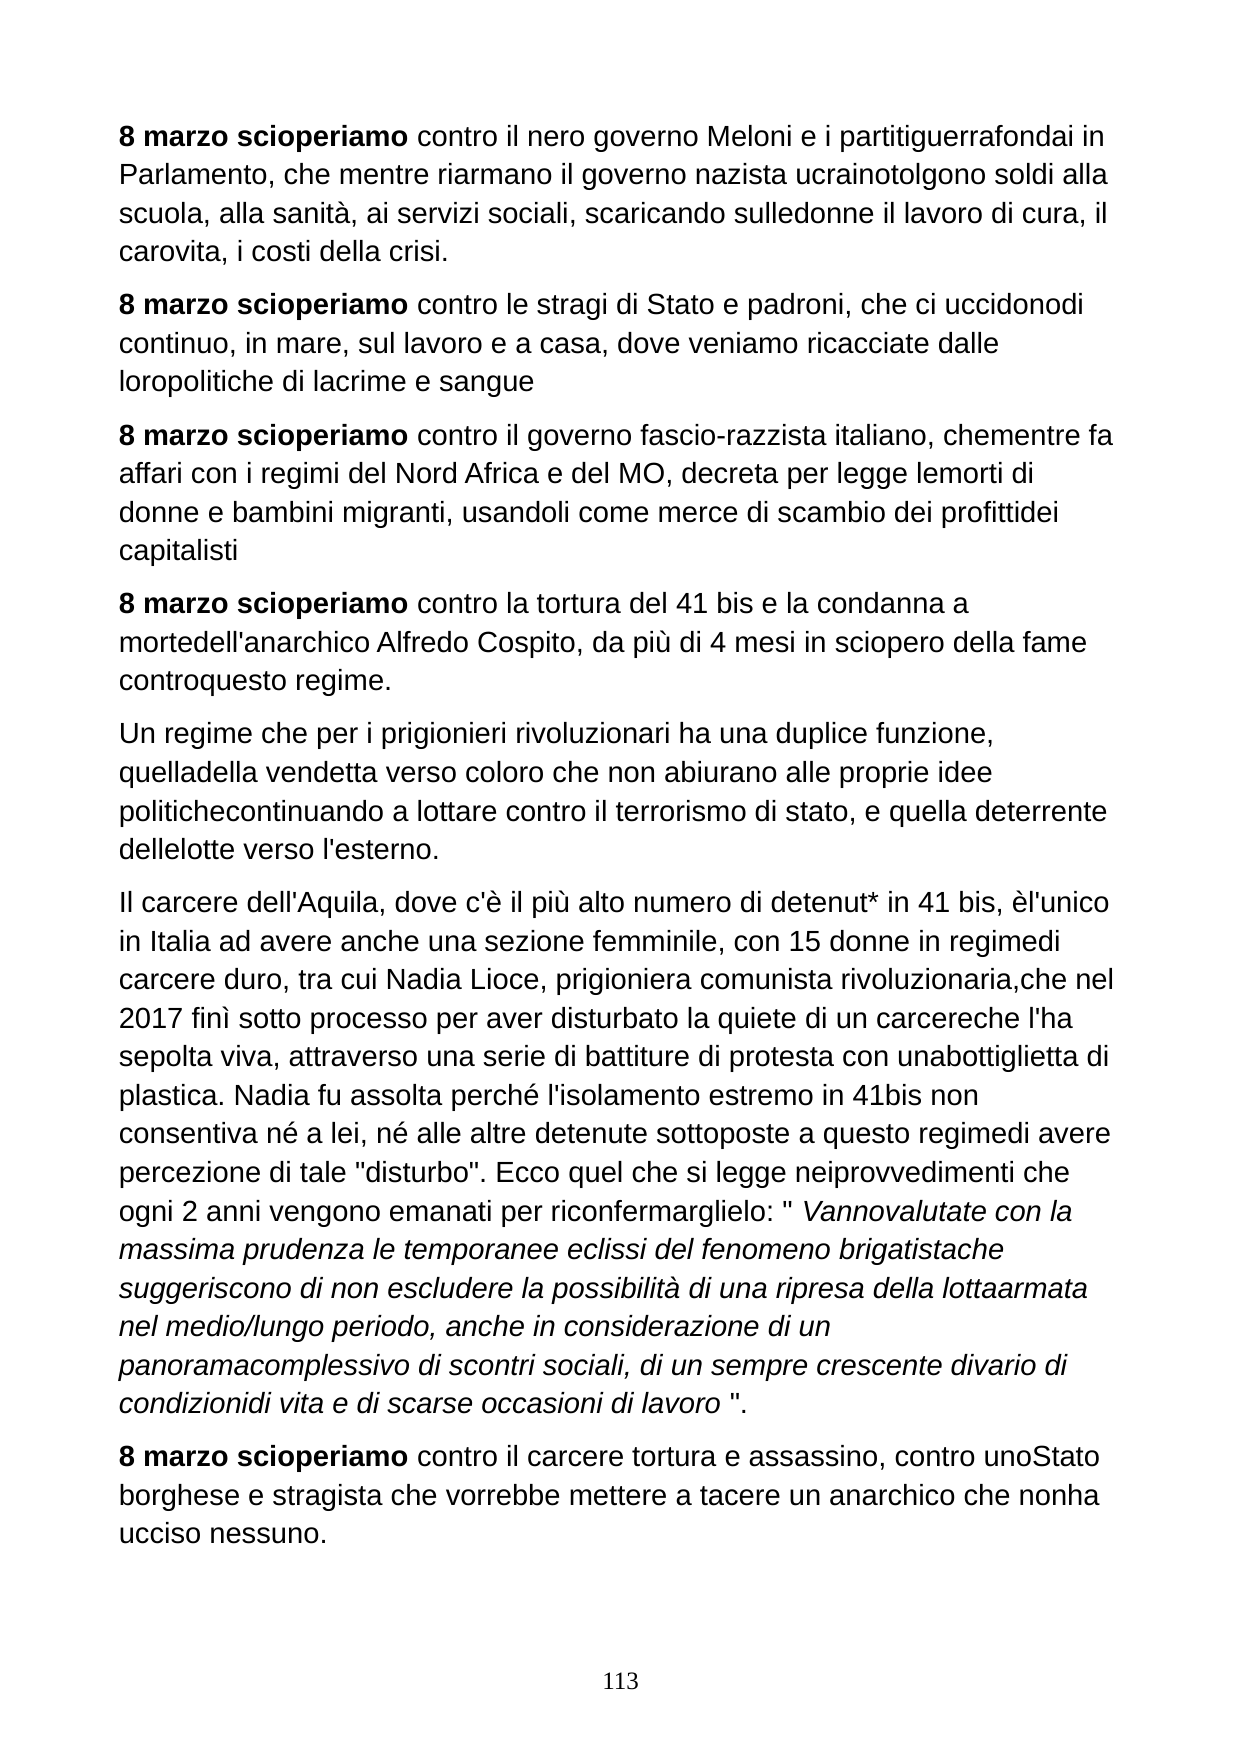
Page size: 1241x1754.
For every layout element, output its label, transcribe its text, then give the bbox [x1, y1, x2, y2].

text Un regime che per i prigionieri rivoluzionari ha una duplice funzione, quelladella vendetta verso coloro che non abiurano alle proprie idee politichecontinuando a lottare contro il terrorismo di stato, e quella deterrente dellelotte verso l'esterno. [118, 716, 1122, 866]
text Il carcere dell'Aquila, dove c'è il più alto numero di detenut* in 41 bis, èl'unico in Italia ad avere anche una sezione femminile, con 15 donne in regimedi carcere duro, tra cui Nadia Lioce, prigioniera comunista rivoluzionaria,che nel 2017 finì sotto processo per aver disturbato la quiete di un carcereche l'ha sepolta viva, attraverso una serie di battiture di protesta con unabottiglietta di plastica. Nadia fu assolta perché l'isolamento estremo in 41bis non consentiva né a lei, né alle altre detenute sottoposte a questo regimedi avere percezione di tale "disturbo". Ecco quel che si legge neiprovvedimenti che ogni 2 anni vengono emanati per riconfermarglielo: " Vannovalutate con la massima prudenza le temporanee eclissi del fenomeno brigatistache suggeriscono di non escludere la possibilità di una ripresa della lottaarmata nel medio/lungo periodo, anche in considerazione di un panoramacomplessivo di scontri sociali, di un sempre crescente divario di condizionidi vita e di scarse occasioni di lavoro ". [118, 885, 1122, 1420]
text 8 marzo scioperiamo contro il governo fascio-razzista italiano, chementre fa affari con i regimi del Nord Africa e del MO, decreta per legge lemorti di donne e bambini migranti, usandoli come merce di scambio dei profittidei capitalisti [118, 417, 1122, 567]
text 8 marzo scioperiamo contro la tortura del 41 bis e la condanna a mortedell'anarchico Alfredo Cospito, da più di 4 mesi in sciopero della fame controquesto regime. [118, 586, 1122, 697]
text 8 marzo scioperiamo contro le stragi di Stato e padroni, che ci uccidonodi continuo, in mare, sul lavoro e a casa, dove veniamo ricacciate dalle loropolitiche di lacrime e sangue [118, 287, 1122, 398]
text 8 marzo scioperiamo contro il carcere tortura e assassino, contro unoStato borghese e stragista che vorrebbe mettere a tacere un anarchico che nonha ucciso nessuno. [118, 1439, 1122, 1550]
text 8 marzo scioperiamo contro il nero governo Meloni e i partitiguerrafondai in Parlamento, che mentre riarmano il governo nazista ucrainotolgono soldi alla scuola, alla sanità, ai servizi sociali, scaricando sulledonne il lavoro di cura, il carovita, i costi della crisi. [118, 118, 1122, 268]
